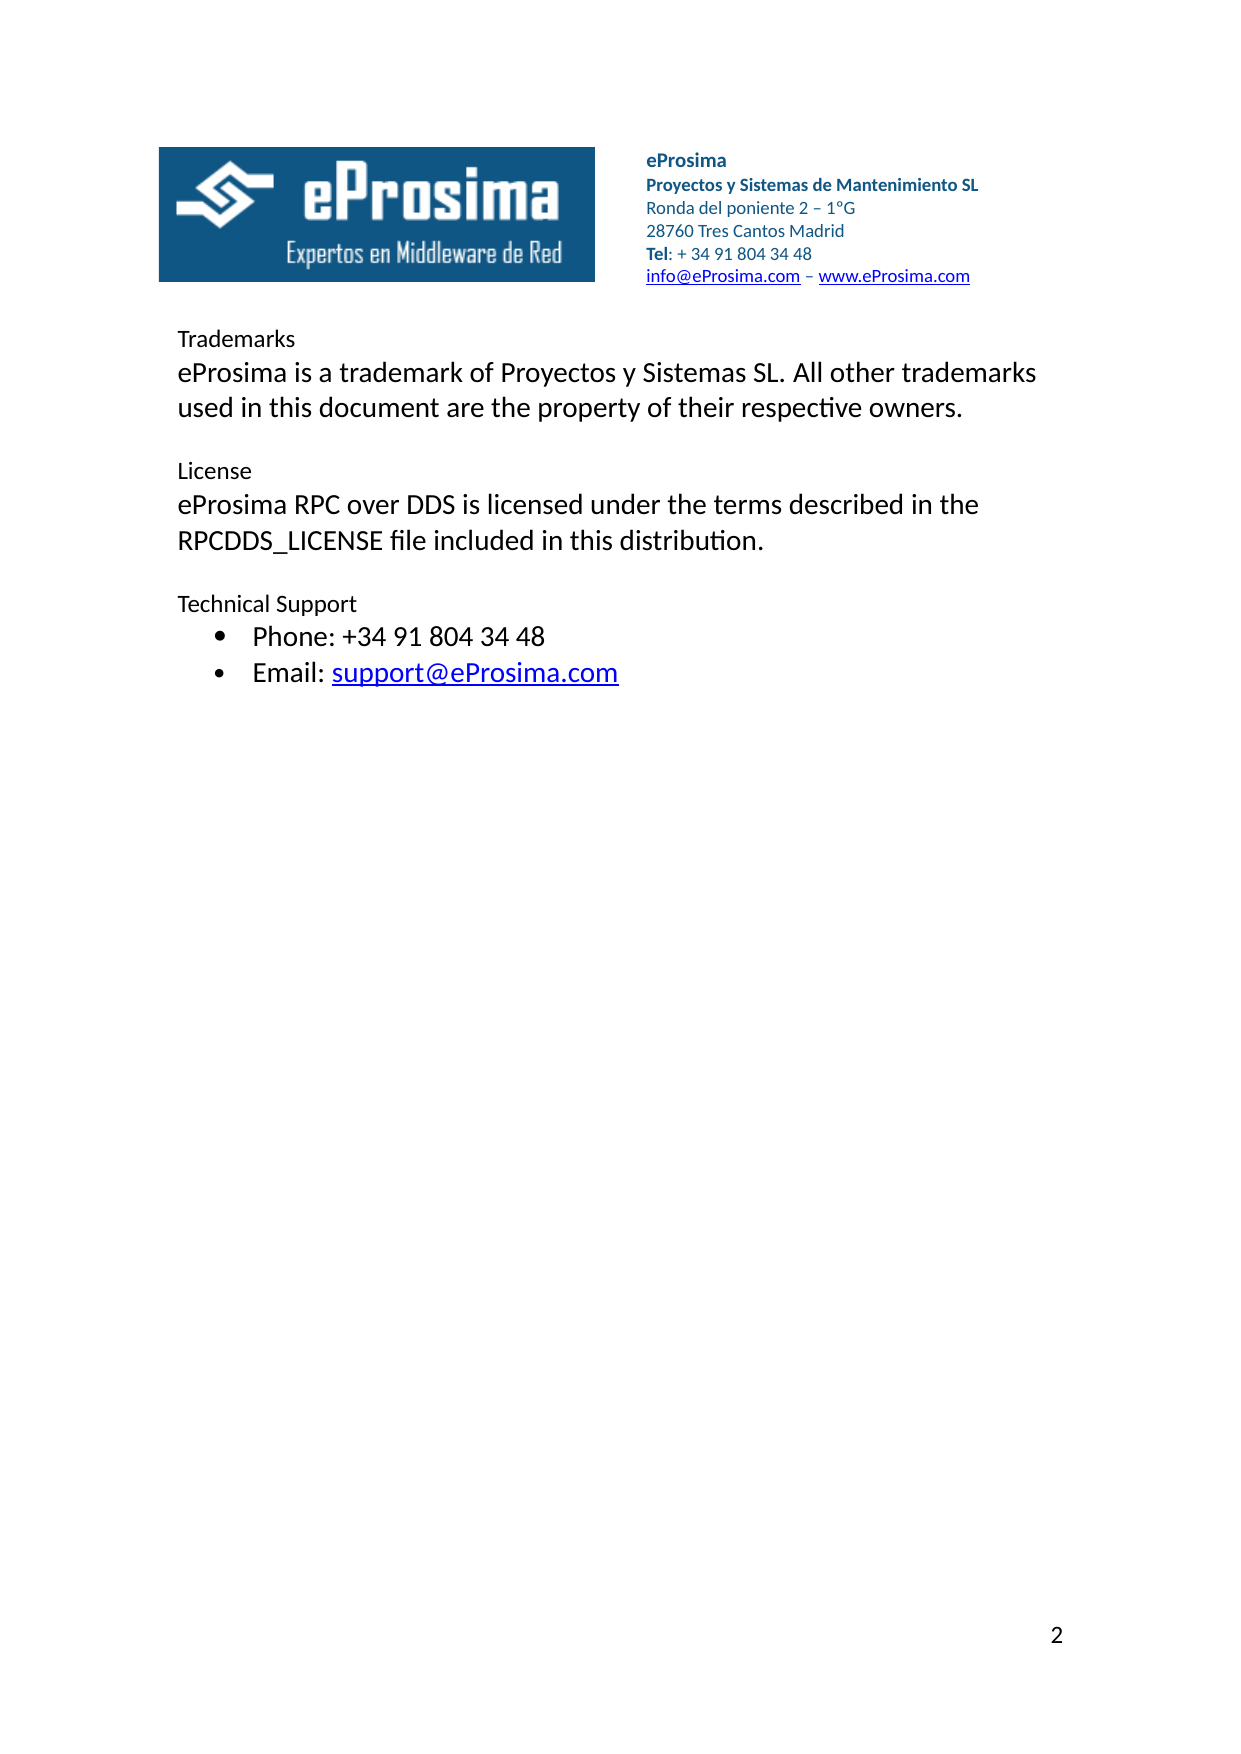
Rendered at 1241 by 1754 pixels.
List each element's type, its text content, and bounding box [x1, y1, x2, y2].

text eProsima RPC over DDS is licensed under the terms described in the RPCDDS_LICENSE file included in this distribution. [177, 486, 1063, 557]
table_header eProsima Proyectos y Sistemas de Mantenimiento SL Ronda del poniente 2 – 1ºG 28760 Tres Cantos Madrid Tel: + 34 91 804 34 48 info@eProsima.com – www.eProsima.com [635, 148, 1074, 288]
text Trademarks [177, 323, 1063, 354]
list Phone: +34 91 804 34 48 [215, 618, 1063, 654]
table_header [148, 148, 635, 288]
picture [158, 147, 595, 282]
list Email: support@eProsima.com [215, 654, 1063, 689]
text eProsima is a trademark of Proyectos y Sistemas SL. All other trademarks used in this document are the property of their respective owners. [177, 354, 1063, 425]
text Technical Support [177, 588, 1063, 618]
text License [177, 456, 1063, 486]
